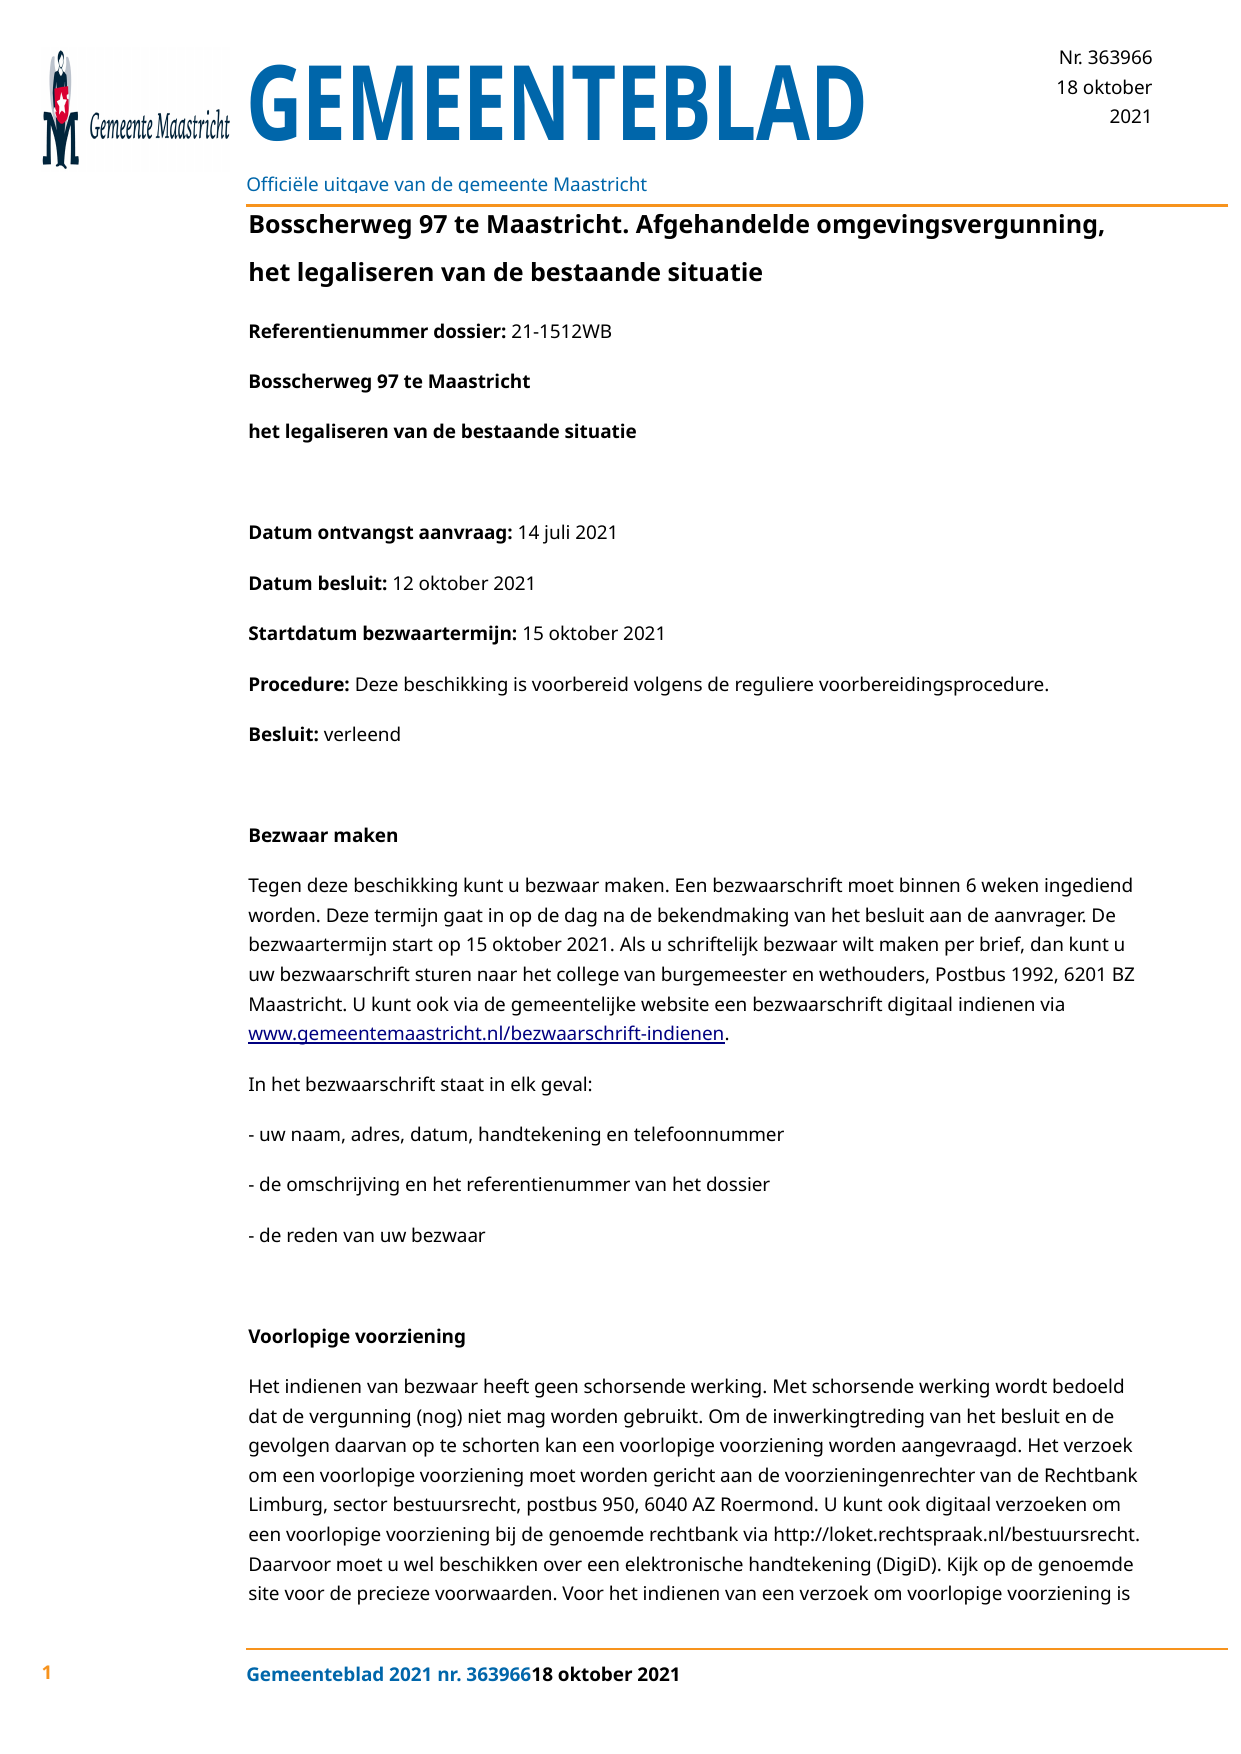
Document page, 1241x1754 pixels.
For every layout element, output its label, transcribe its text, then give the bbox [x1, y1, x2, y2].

text Bezwaar maken [248, 822, 1152, 848]
text Besluit: verleend [248, 721, 1152, 747]
text Bosscherweg 97 te Maastricht [248, 368, 1152, 394]
text In het bezwaarschrift staat in elk geval: [248, 1071, 1152, 1097]
text - de reden van uw bezwaar [248, 1222, 1152, 1248]
picture [41, 47, 231, 172]
text - de omschrijving en het referentienummer van het dossier [248, 1172, 1152, 1197]
text het legaliseren van de bestaande situatie [248, 419, 1152, 444]
text Datum ontvangst aanvraag: 14 juli 2021 [248, 519, 1152, 545]
text Procedure: Deze beschikking is voorbereid volgens de reguliere voorbereidingsprocedure. [248, 671, 1152, 697]
text Datum besluit: 12 oktober 2021 [248, 570, 1152, 596]
text Voorlopige voorziening [248, 1323, 1152, 1349]
text Referentienummer dossier: 21-1512WB [248, 318, 1152, 344]
text Tegen deze beschikking kunt u bezwaar maken. Een bezwaarschrift moet binnen 6 weken ingediend worden. Deze termijn gaat in op de dag na de bekendmaking van het besluit aan de aanvrager. De bezwaartermijn start op 15 oktober 2021. Als u schriftelijk bezwaar wilt maken per brief, dan kunt u uw bezwaarschrift sturen naar het college van burgemeester en wethouders, Postbus 1992, 6201 BZ Maastricht. U kunt ook via de gemeentelijke website een bezwaarschrift digitaal indienen via www.gemeentemaastricht.nl/bezwaarschrift-indienen. [248, 872, 1152, 1046]
text - uw naam, adres, datum, handtekening en telefoonnummer [248, 1121, 1152, 1147]
text Het indienen van bezwaar heeft geen schorsende werking. Met schorsende werking wordt bedoeld dat de vergunning (nog) niet mag worden gebruikt. Om de inwerkingtreding van het besluit en de gevolgen daarvan op te schorten kan een voorlopige voorziening worden aangevraagd. Het verzoek om een voorlopige voorziening moet worden gericht aan de voorzieningenrechter van de Rechtbank Limburg, sector bestuursrecht, postbus 950, 6040 AZ Roermond. U kunt ook digitaal verzoeken om een voorlopige voorziening bij de genoemde rechtbank via http://loket.rechtspraak.nl/bestuursrecht. Daarvoor moet u wel beschikken over een elektronische handtekening (DigiD). Kijk op de genoemde site voor de precieze voorwaarden. Voor het indienen van een verzoek om voorlopige voorziening is [248, 1373, 1152, 1606]
text Bosscherweg 97 te Maastricht. Afgehandelde omgevingsvergunning, het legaliseren van de bestaande situatie [248, 207, 1152, 288]
text Startdatum bezwaartermijn: 15 oktober 2021 [248, 620, 1152, 646]
